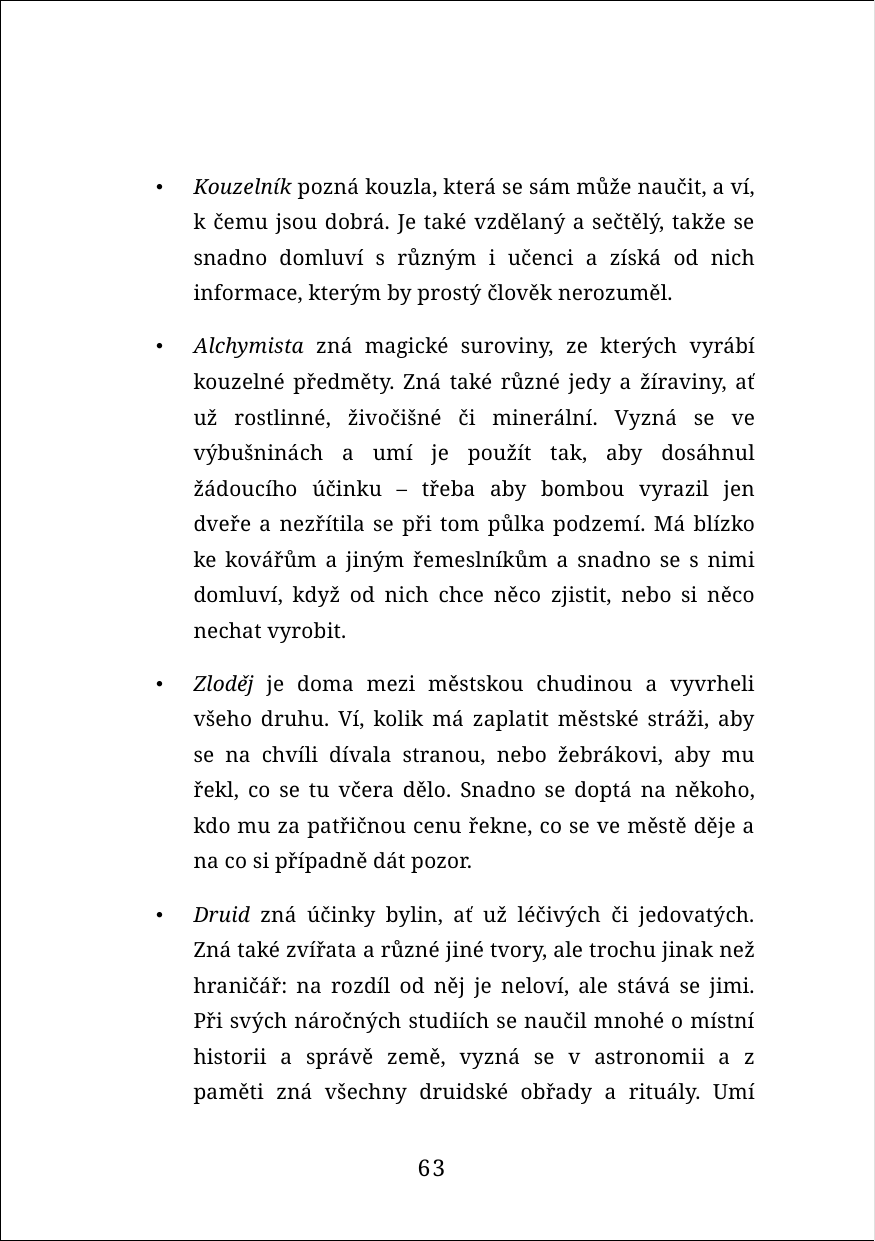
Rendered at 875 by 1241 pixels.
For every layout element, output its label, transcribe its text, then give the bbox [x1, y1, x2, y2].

list Alchymista zná magické suroviny, ze kterých vyrábí kouzelné předměty. Zná také různé jedy a žíraviny, ať už rostlinné, živočišné či minerální. Vyzná se ve výbušninách a umí je použít tak, aby dosáhnul žádoucího účinku – třeba aby bombou vyrazil jen dveře a nezřítila se při tom půlka podzemí. Má blízko ke kovářům a jiným řemeslníkům a snadno se s nimi domluví, když od nich chce něco zjistit, nebo si něco nechat vyrobit. [156, 332, 756, 644]
list Druid zná účinky bylin, ať už léčivých či jedovatých. Zná také zvířata a různé jiné tvory, ale trochu jinak než hraničář: na rozdíl od něj je neloví, ale stává se jimi. Při svých náročných studiích se naučil mnohé o místní historii a správě země, vyzná se v astronomii a z paměti zná všechny druidské obřady a rituály. Umí [156, 900, 756, 1106]
list Kouzelník pozná kouzla, která se sám může naučit, a ví, k čemu jsou dobrá. Je také vzdělaný a sečtělý, takže se snadno domluví s různým i učenci a získá od nich informace, kterým by prostý člověk nerozuměl. [156, 172, 756, 307]
list Zloděj je doma mezi městskou chudinou a vyvrheli všeho druhu. Ví, kolik má zaplatit městské stráži, aby se na chvíli dívala stranou, nebo žebrákovi, aby mu řekl, co se tu včera dělo. Snadno se doptá na někoho, kdo mu za patřičnou cenu řekne, co se ve městě děje a na co si případně dát pozor. [156, 669, 756, 875]
